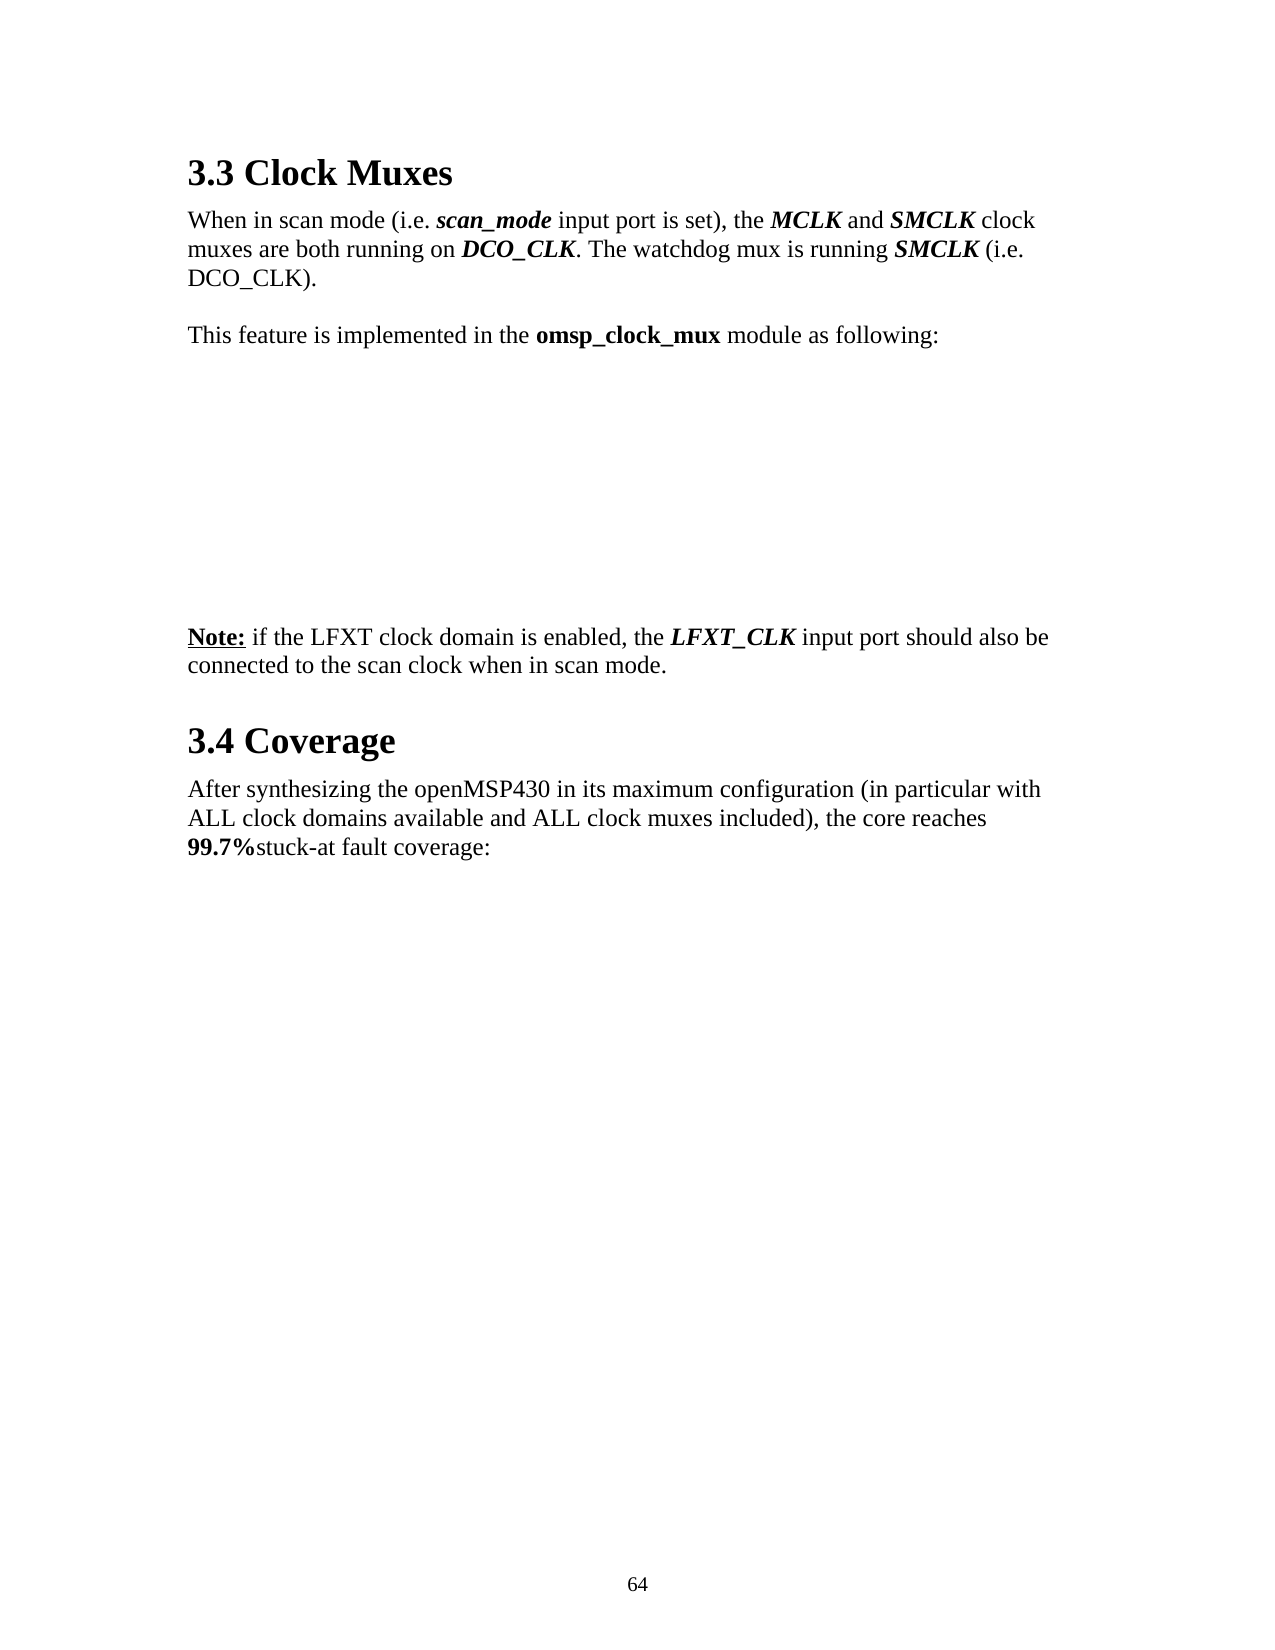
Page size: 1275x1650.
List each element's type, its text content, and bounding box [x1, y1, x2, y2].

text Note: if the LFXT clock domain is enabled, the LFXT_CLK input port should also be connected to the scan clock when in scan mode. [187, 593, 1088, 679]
text When in scan mode (i.e. scan_mode input port is set), the MCLK and SMCLK clock muxes are both running on DCO_CLK. The watchdog mux is running SMCLK (i.e. DCO_CLK). This feature is implemented in the omsp_clock_mux module as following: [187, 206, 1088, 349]
text 3.4 Coverage [187, 718, 1088, 762]
text 3.3 Clock Muxes [187, 150, 1088, 193]
text After synthesizing the openMSP430 in its maximum configuration (in particular with ALL clock domains available and ALL clock muxes included), the core reaches 99.7%stuck-at fault coverage: [187, 774, 1088, 860]
